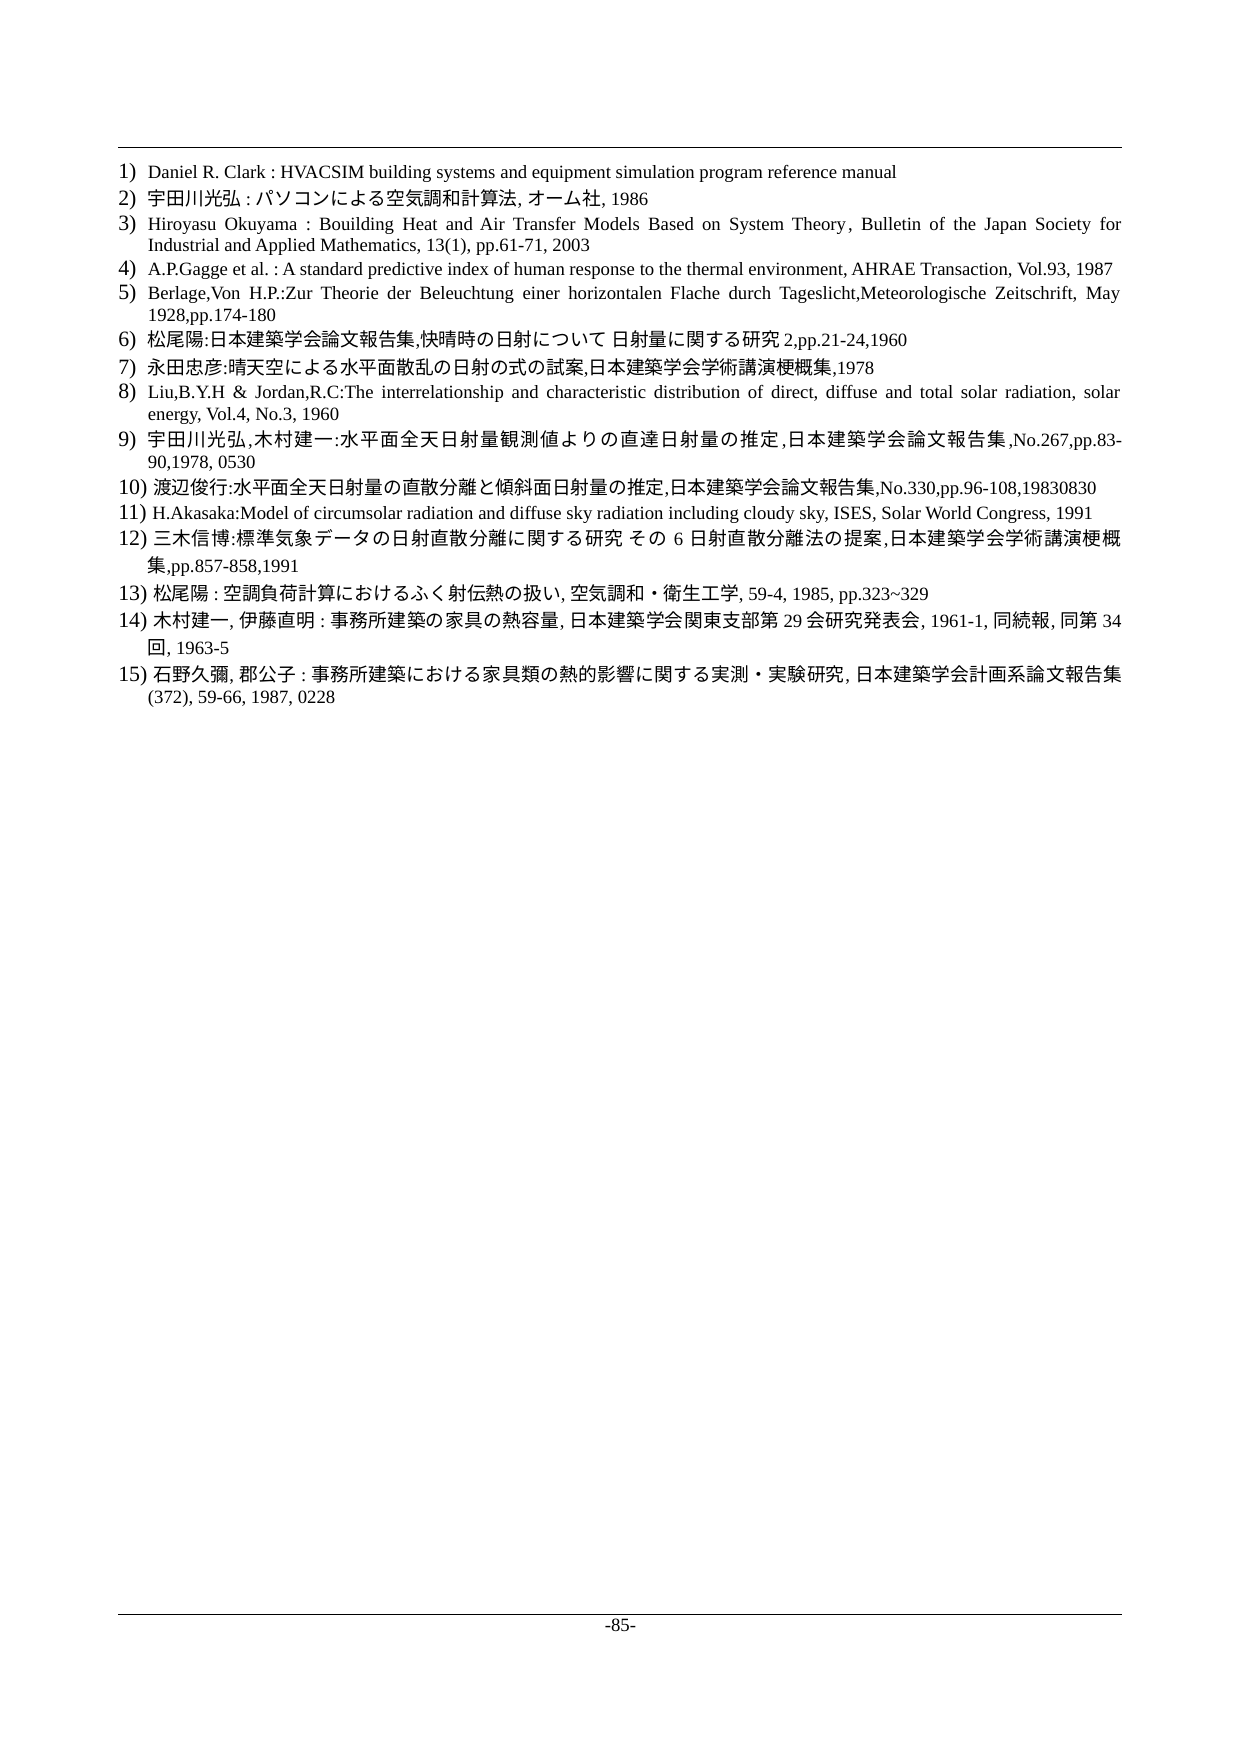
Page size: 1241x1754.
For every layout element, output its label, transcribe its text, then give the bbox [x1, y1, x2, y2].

text Berlage,Von H.P.:Zur Theorie der Beleuchtung einer horizontalen Flache durch Tageslicht,Meteorologische Zeitschrift, May 1928,pp.174-180 [118, 280, 1122, 325]
text Liu,B.Y.H & Jordan,R.C:The interrelationship and characteristic distribution of direct, diffuse and total solar radiation, solar energy, Vol.4, No.3, 1960 [118, 379, 1122, 424]
text 三木信博:標準気象データの日射直散分離に関する研究 その6 日射直散分離法の提案,日本建築学会学術講演梗概集,pp.857-858,1991 [118, 524, 1122, 578]
text H.Akasaka:Model of circumsolar radiation and diffuse sky radiation including cloudy sky, ISES, Solar World Congress, 1991 [118, 499, 1122, 524]
text A.P.Gagge et al. : A standard predictive index of human response to the thermal environment, AHRAE Transaction, Vol.93, 1987 [118, 256, 1122, 280]
text 松尾陽 : 空調負荷計算におけるふく射伝熱の扱い, 空気調和・衛生工学, 59-4, 1985, pp.323~329 [118, 578, 1122, 605]
text 木村建一, 伊藤直明 : 事務所建築の家具の熱容量, 日本建築学会関東支部第29会研究発表会, 1961-1, 同続報, 同第34回, 1963-5 [118, 605, 1122, 660]
text Hiroyasu Okuyama : Bouilding Heat and Air Transfer Models Based on System Theory, Bulletin of the Japan Society for Industrial and Applied Mathematics, 13(1), pp.61-71, 2003 [118, 211, 1122, 256]
text 永田忠彦:晴天空による水平面散乱の日射の式の試案,日本建築学会学術講演梗概集,1978 [118, 352, 1122, 379]
text Daniel R. Clark : HVACSIM building systems and equipment simulation program reference manual [118, 159, 1122, 184]
text 松尾陽:日本建築学会論文報告集,快晴時の日射について 日射量に関する研究2,pp.21-24,1960 [118, 325, 1122, 352]
text 宇田川光弘,木村建一:水平面全天日射量観測値よりの直達日射量の推定,日本建築学会論文報告集,No.267,pp.83-90,1978, 0530 [118, 424, 1122, 472]
text 渡辺俊行:水平面全天日射量の直散分離と傾斜面日射量の推定,日本建築学会論文報告集,No.330,pp.96-108,19830830 [118, 472, 1122, 499]
text 宇田川光弘 : パソコンによる空気調和計算法, オーム社, 1986 [118, 184, 1122, 211]
text 石野久彌, 郡公子 : 事務所建築における家具類の熱的影響に関する実測・実験研究, 日本建築学会計画系論文報告集 (372), 59-66, 1987, 0228 [118, 660, 1122, 708]
